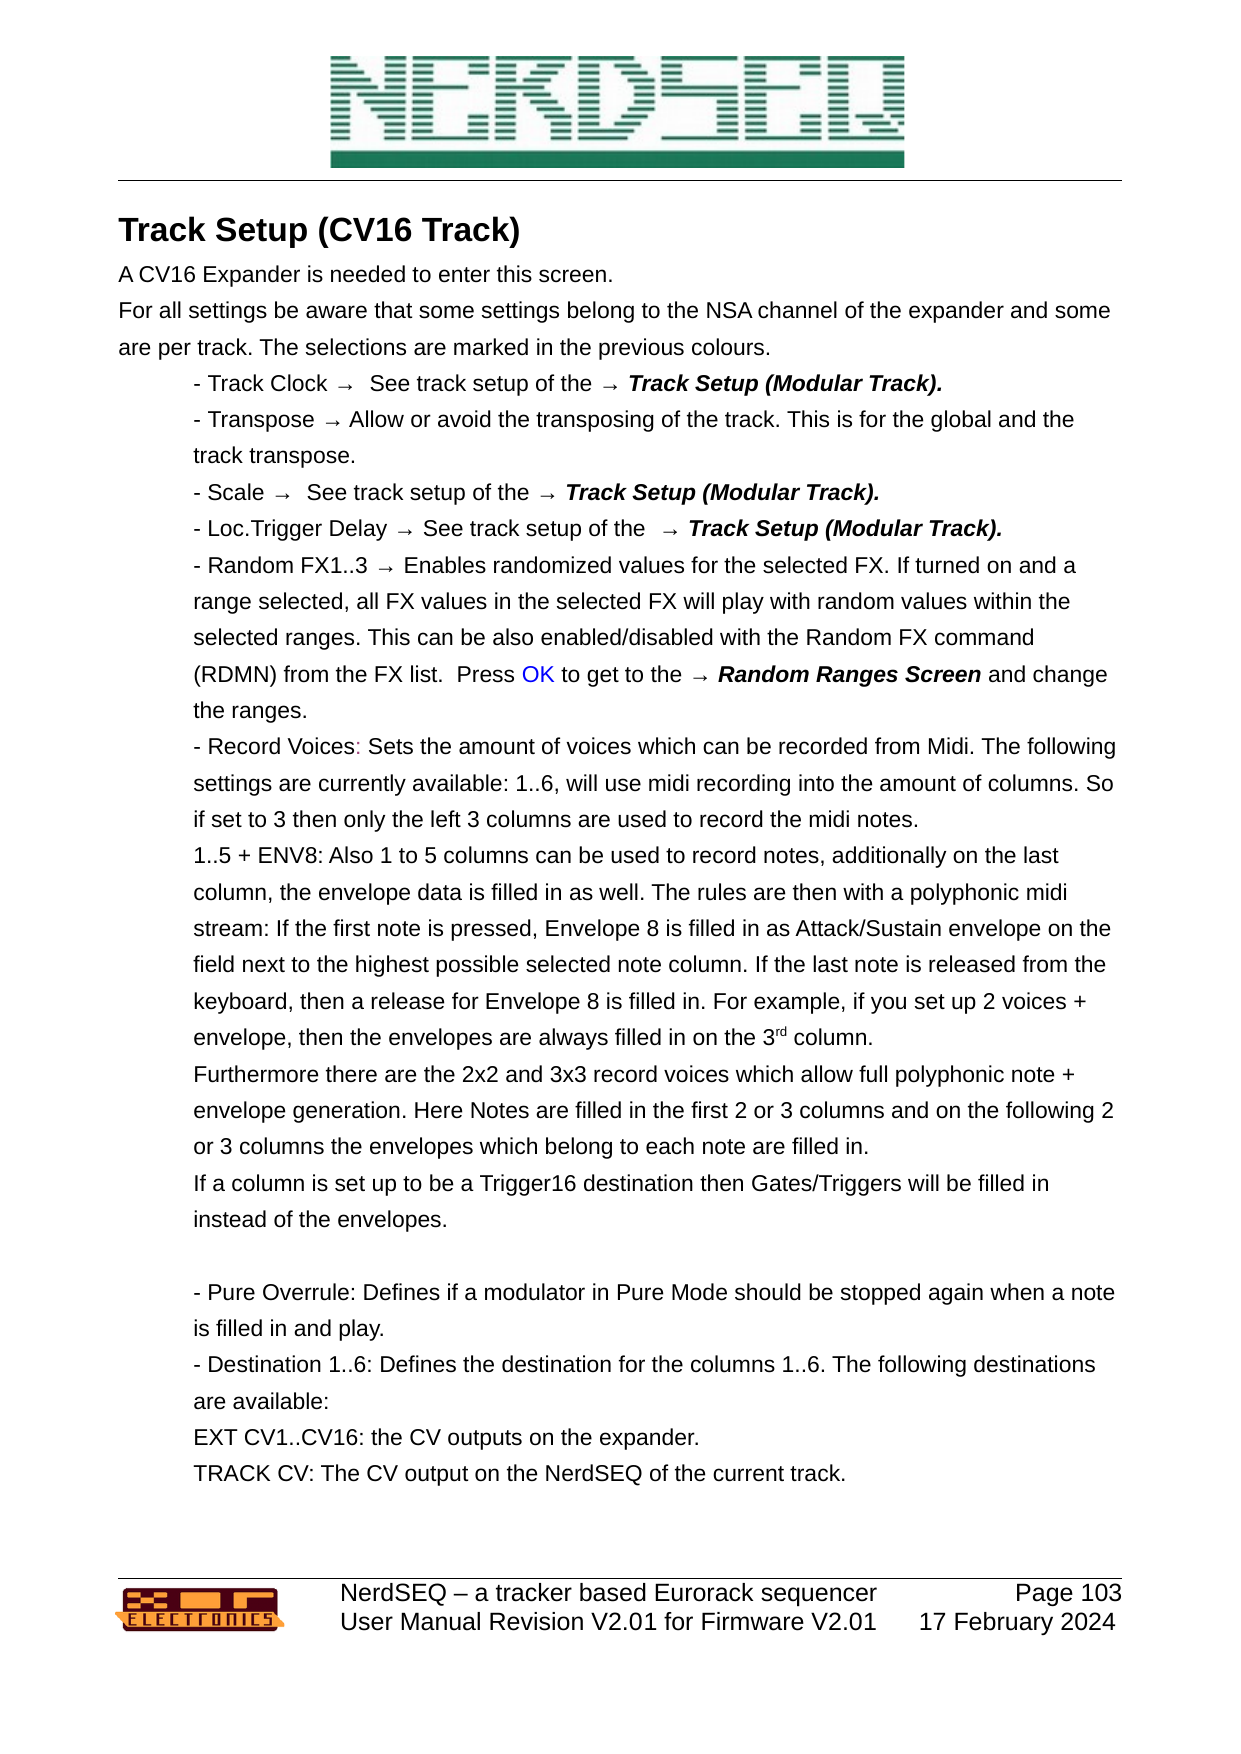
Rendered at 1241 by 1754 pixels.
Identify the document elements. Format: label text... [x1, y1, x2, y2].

text - Loc.Trigger Delay → See track setup of the → Track Setup (Modular Track). [193, 515, 1122, 542]
text - Record Voices: Sets the amount of voices which can be recorded from Midi. The following settings are currently available: 1..6, will use midi recording into the amount of columns. So if set to 3 then only the left 3 columns are used to record the midi notes. [193, 733, 1122, 832]
text If a column is set up to be a Trigger16 destination then Gates/Triggers will be filled in instead of the envelopes. [193, 1169, 1122, 1232]
text - Transpose → Allow or avoid the transposing of the track. This is for the global and the track transpose. [193, 406, 1122, 469]
picture [330, 56, 905, 168]
text - Random FX1..3 → Enables randomized values for the selected FX. If turned on and a range selected, all FX values in the selected FX will play with random values within the selected ranges. This can be also enabled/disabled with the Random FX command (RDMN) from the FX list. Press OK to get to the → Random Ranges Screen and change the ranges. [193, 552, 1122, 723]
text - Track Clock → See track setup of the → Track Setup (Modular Track). [118, 370, 1122, 396]
subtitle Track Setup (CV16 Track) [118, 209, 1122, 248]
text Furthermore there are the 2x2 and 3x3 record voices which allow full polyphonic note + envelope generation. Here Notes are filled in the first 2 or 3 columns and on the following 2 or 3 columns the envelopes which belong to each note are filled in. [193, 1061, 1122, 1159]
text EXT CV1..CV16: the CV outputs on the expander. [193, 1424, 1122, 1450]
text - Scale → See track setup of the → Track Setup (Modular Track). [118, 479, 1122, 505]
text 1..5 + ENV8: Also 1 to 5 columns can be used to record notes, additionally on the last column, the envelope data is filled in as well. The rules are then with a polyphonic midi stream: If the first note is pressed, Envelope 8 is filled in as Attack/Sustain envelope on the field next to the highest possible selected note column. If the last note is released from the keyboard, then a release for Envelope 8 is filled in. For example, if you set up 2 voices + envelope, then the envelopes are always filled in on the 3rd column. [193, 842, 1122, 1051]
text TRACK CV: The CV output on the NerdSEQ of the current track. [193, 1460, 1122, 1487]
picture [115, 1584, 285, 1634]
text For all settings be aware that some settings belong to the NSA channel of the expander and some are per track. The selections are marked in the previous colours. [118, 297, 1122, 360]
text - Destination 1..6: Defines the destination for the columns 1..6. The following destinations are available: [193, 1351, 1122, 1414]
text A CV16 Expander is needed to enter this screen. [118, 261, 1122, 287]
text - Pure Overrule: Defines if a modulator in Pure Mode should be stopped again when a note is filled in and play. [193, 1279, 1122, 1341]
